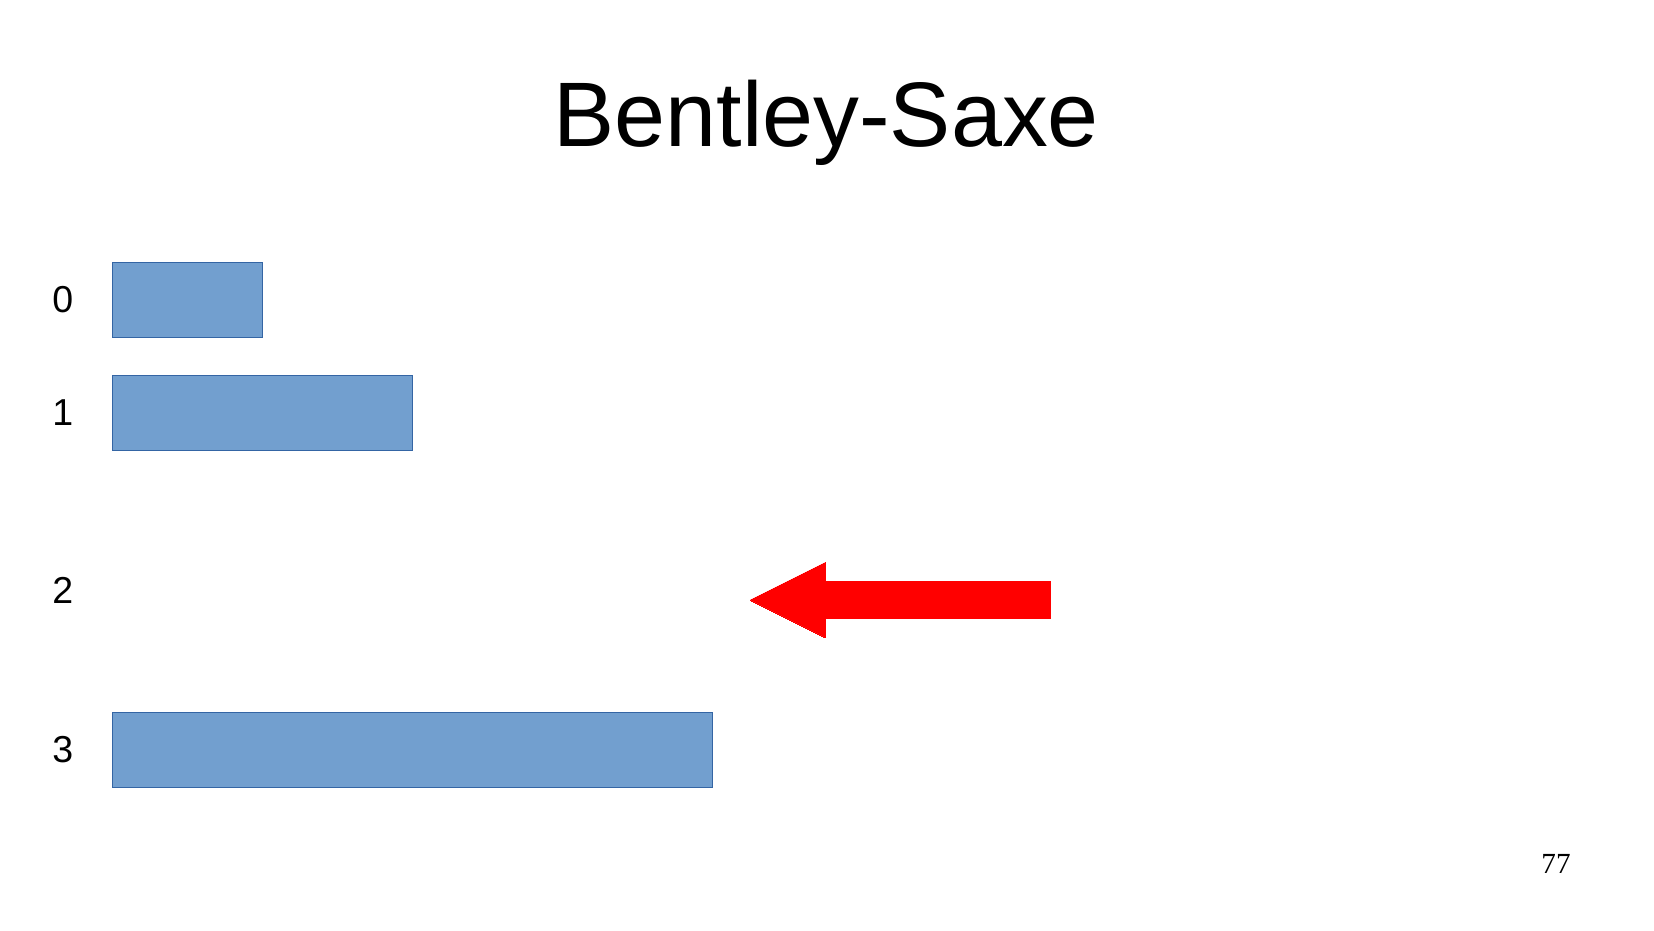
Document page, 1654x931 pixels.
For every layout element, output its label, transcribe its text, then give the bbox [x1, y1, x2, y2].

text_box [112, 712, 713, 788]
text_box 0 [37, 271, 88, 329]
title Bentley-Saxe [82, 37, 1571, 193]
text_box [750, 562, 1051, 638]
text_box 3 [37, 721, 88, 779]
text_box [112, 262, 263, 338]
text_box 1 [37, 384, 88, 441]
text_box [112, 375, 413, 451]
text_box 2 [37, 562, 88, 620]
